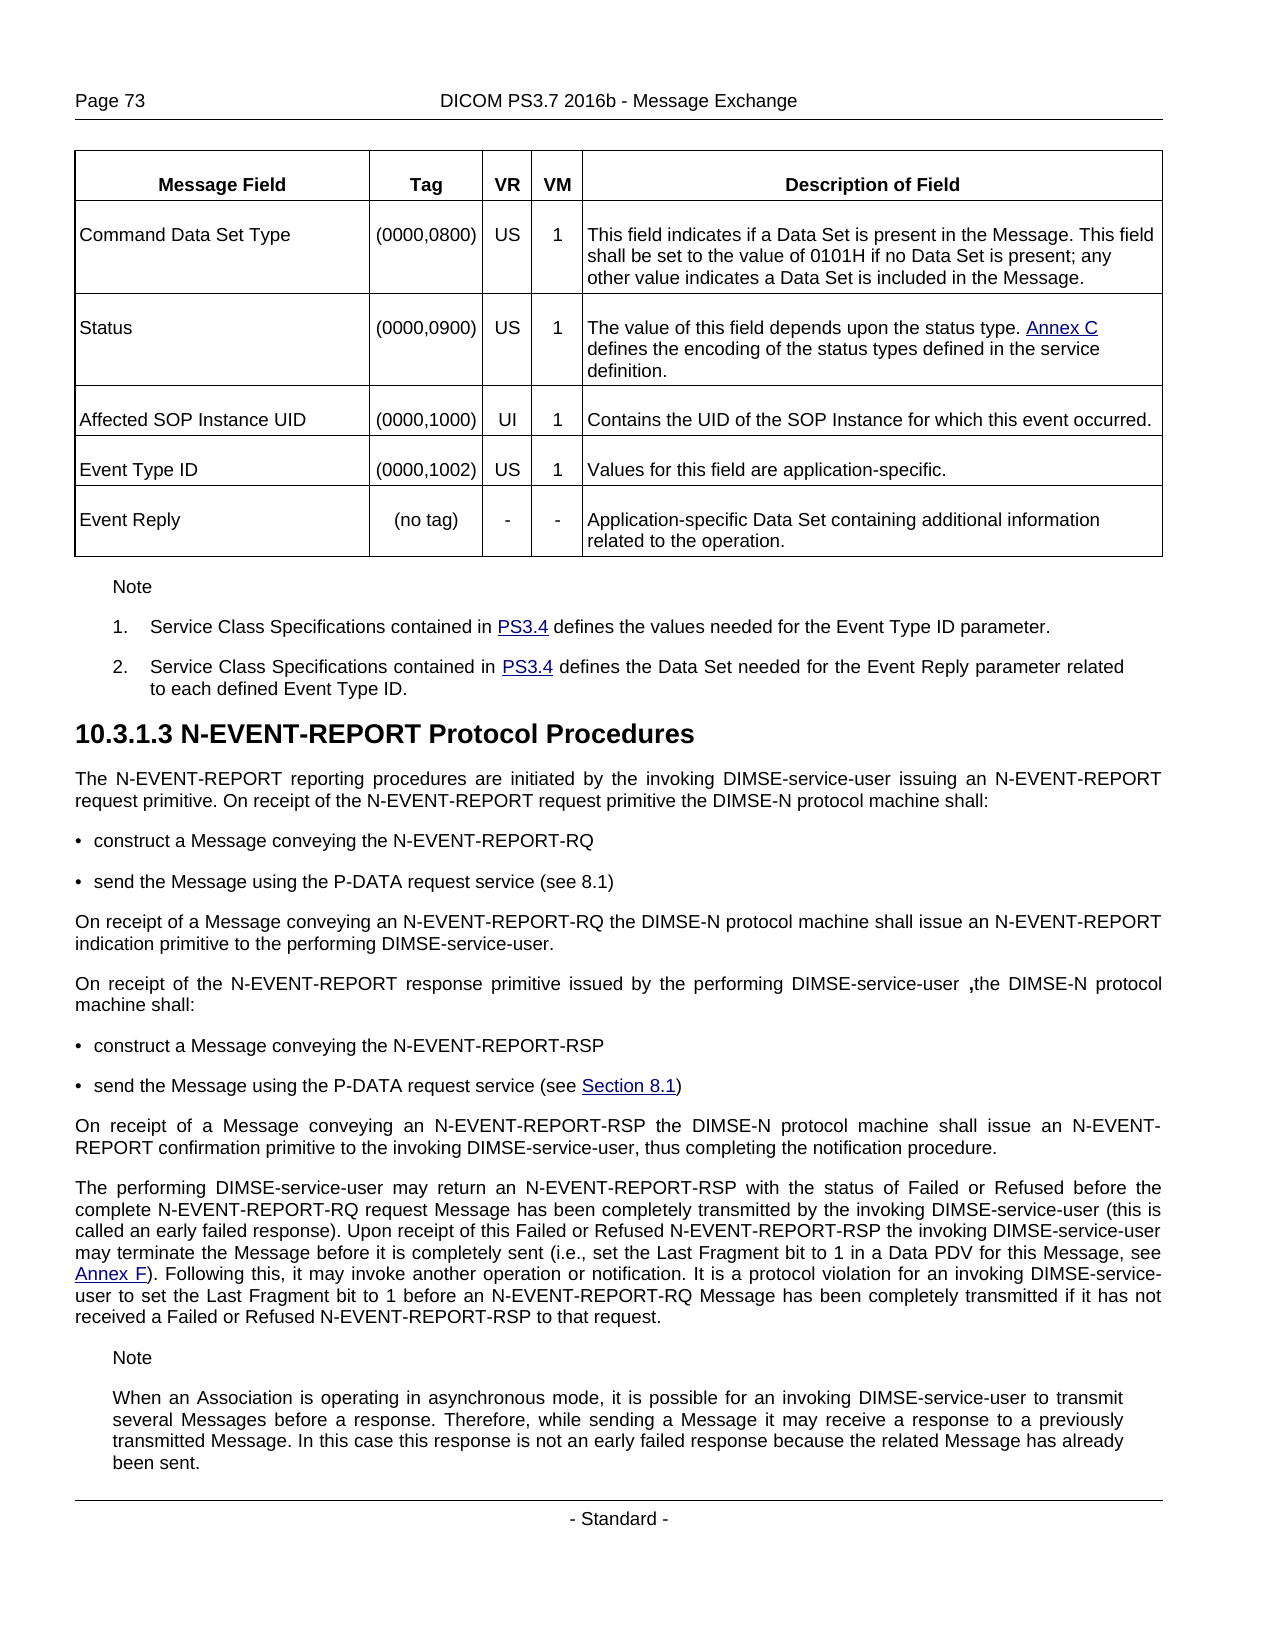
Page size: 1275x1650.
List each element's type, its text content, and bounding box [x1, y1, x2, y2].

table_cell (no tag) [370, 486, 482, 556]
table_header Message Field [76, 151, 369, 200]
table_cell Command Data Set Type [76, 201, 369, 292]
text On receipt of a Message conveying an N-EVENT-REPORT-RSP the DIMSE-N protocol machine shall issue an N-EVENT-REPORT confirmation primitive to the invoking DIMSE-service-user, thus completing the notification procedure. [75, 1115, 1162, 1158]
table_header VR [483, 151, 531, 200]
list Service Class Specifications contained in PS3.4 defines the Data Set needed for the Event Reply parameter related to each defined Event Type ID. [112, 656, 1125, 699]
table_cell - [532, 486, 582, 556]
list send the Message using the P-DATA request service (see Section 8.1) [75, 1075, 1162, 1096]
table_cell Event Reply [76, 486, 369, 556]
table_cell Event Type ID [76, 436, 369, 485]
table_cell 1 [532, 294, 582, 385]
table_cell - [483, 486, 531, 556]
table_cell (0000,0800) [370, 201, 482, 292]
text The N-EVENT-REPORT reporting procedures are initiated by the invoking DIMSE-service-user issuing an N-EVENT-REPORT request primitive. On receipt of the N-EVENT-REPORT request primitive the DIMSE-N protocol machine shall: [75, 768, 1162, 811]
list Service Class Specifications contained in PS3.4 defines the values needed for the Event Type ID parameter. [112, 616, 1125, 638]
table_cell Status [76, 294, 369, 385]
table_header Description of Field [583, 151, 1162, 200]
table_cell Affected SOP Instance UID [76, 386, 369, 435]
text On receipt of a Message conveying an N-EVENT-REPORT-RQ the DIMSE-N protocol machine shall issue an N-EVENT-REPORT indication primitive to the performing DIMSE-service-user. [75, 911, 1162, 954]
table_cell Application-specific Data Set containing additional information related to the operation. [583, 486, 1162, 556]
table_cell The value of this field depends upon the status type. Annex C defines the encoding of the status types defined in the service definition. [583, 294, 1162, 385]
table_cell 1 [532, 386, 582, 435]
table_header VM [532, 151, 582, 200]
text Note [112, 1347, 1125, 1368]
table_header Tag [370, 151, 482, 200]
table_cell US [483, 294, 531, 385]
table_cell (0000,0900) [370, 294, 482, 385]
table_cell (0000,1002) [370, 436, 482, 485]
table_cell 1 [532, 201, 582, 292]
text The performing DIMSE-service-user may return an N-EVENT-REPORT-RSP with the status of Failed or Refused before the complete N-EVENT-REPORT-RQ request Message has been completely transmitted by the invoking DIMSE-service-user (this is called an early failed response). Upon receipt of this Failed or Refused N-EVENT-REPORT-RSP the invoking DIMSE-service-user may terminate the Message before it is completely sent (i.e., set the Last Fragment bit to 1 in a Data PDV for this Message, see Annex F). Following this, it may invoke another operation or notification. It is a protocol violation for an invoking DIMSE-service-user to set the Last Fragment bit to 1 before an N-EVENT-REPORT-RQ Message has been completely transmitted if it has not received a Failed or Refused N-EVENT-REPORT-RSP to that request. [75, 1177, 1162, 1328]
table_cell (0000,1000) [370, 386, 482, 435]
table_cell Values for this field are application-specific. [583, 436, 1162, 485]
table_cell US [483, 436, 531, 485]
text Note [112, 576, 1125, 597]
text When an Association is operating in asynchronous mode, it is possible for an invoking DIMSE-service-user to transmit several Messages before a response. Therefore, while sending a Message it may receive a response to a previously transmitted Message. In this case this response is not an early failed response because the related Message has already been sent. [112, 1387, 1125, 1473]
table_cell 1 [532, 436, 582, 485]
list construct a Message conveying the N-EVENT-REPORT-RQ [75, 830, 1162, 852]
text 10.3.1.3 N-EVENT-REPORT Protocol Procedures [75, 718, 1162, 749]
table_cell This field indicates if a Data Set is present in the Message. This field shall be set to the value of 0101H if no Data Set is present; any other value indicates a Data Set is included in the Message. [583, 201, 1162, 292]
text On receipt of the N-EVENT-REPORT response primitive issued by the performing DIMSE-service-user ,the DIMSE-N protocol machine shall: [75, 973, 1162, 1016]
list construct a Message conveying the N-EVENT-REPORT-RSP [75, 1034, 1162, 1056]
list send the Message using the P-DATA request service (see 8.1) [75, 870, 1162, 892]
table_cell Contains the UID of the SOP Instance for which this event occurred. [583, 386, 1162, 435]
table_cell US [483, 201, 531, 292]
table_cell UI [483, 386, 531, 435]
